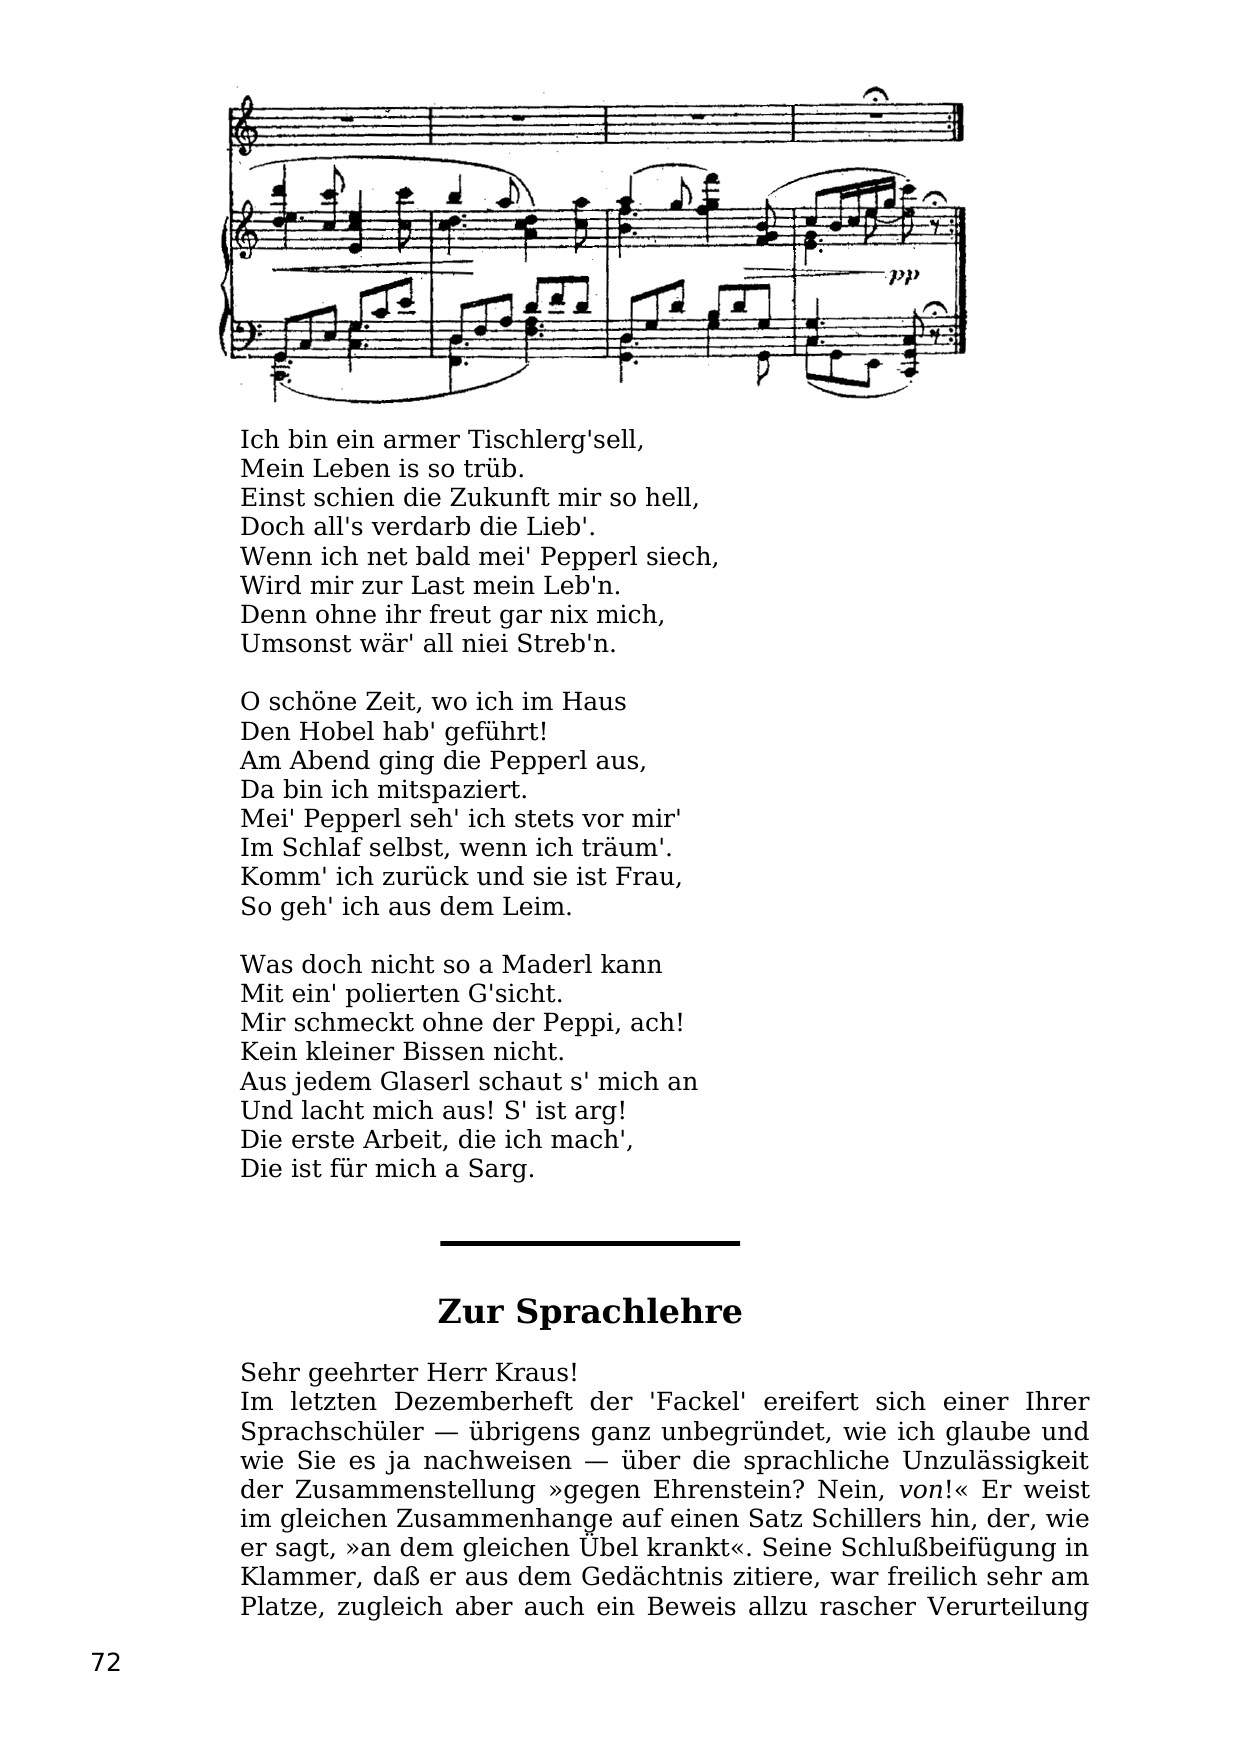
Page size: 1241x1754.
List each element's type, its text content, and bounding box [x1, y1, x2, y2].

text Wird mir zur Last mein Leb'n. [240, 571, 1091, 600]
text Wenn ich net bald mei' Pepperl siech, [240, 542, 1091, 571]
text Umsonst wär' all niei Streb'n. [240, 629, 1091, 658]
text Ich bin ein armer Tischlerg'sell, [240, 421, 1091, 454]
text Doch all's verdarb die Lieb'. [240, 512, 1091, 542]
text Im Schlaf selbst, wenn ich träum'. [240, 833, 1091, 862]
text Komm' ich zurück und sie ist Frau, [240, 862, 1091, 892]
text Aus jedem Glaserl schaut s' mich an [240, 1067, 1091, 1096]
text Einst schien die Zukunft mir so hell, [240, 483, 1091, 512]
text Und lacht mich aus! S' ist arg! [240, 1096, 1091, 1125]
text Sehr geehrter Herr Kraus! [240, 1331, 1091, 1387]
picture [440, 1241, 741, 1246]
text Mein Leben is so trüb. [240, 454, 1091, 483]
text Im letzten Dezemberheft der 'Fackel' ereifert sich einer Ihrer Sprachschüler — übrigens ganz unbegründet, wie ich glaube und wie Sie es ja nachweisen — über die sprachliche Unzulässigkeit der Zusammenstellung »gegen Ehrenstein? Nein, von!« Er weist im gleichen Zusammenhange auf einen Satz Schillers hin, der, wie er sagt, »an dem gleichen Übel krankt«. Seine Schlußbeifügung in Klammer, daß er aus dem Gedächtnis zitiere, war freilich sehr am Platze, zugleich aber auch ein Beweis allzu rascher Verurteilung [240, 1387, 1091, 1621]
text Mit ein' polierten G'sicht. [240, 979, 1091, 1008]
text Die erste Arbeit, die ich mach', [240, 1125, 1091, 1154]
text Mei' Pepperl seh' ich stets vor mir' [240, 804, 1091, 833]
text Zur Sprachlehre [90, 1268, 1091, 1331]
text Kein kleiner Bissen nicht. [240, 1037, 1091, 1067]
text Am Abend ging die Pepperl aus, [240, 746, 1091, 775]
text Denn ohne ihr freut gar nix mich, [240, 600, 1091, 629]
text Mir schmeckt ohne der Peppi, ach! [240, 1008, 1091, 1037]
text O schöne Zeit, wo ich im Haus [240, 687, 1091, 717]
text Die ist für mich a Sarg. [240, 1154, 1091, 1183]
text Da bin ich mitspaziert. [240, 775, 1091, 804]
text So geh' ich aus dem Leim. [240, 892, 1091, 921]
text Den Hobel hab' geführt! [240, 717, 1091, 746]
picture [203, 75, 977, 421]
text Was doch nicht so a Maderl kann [240, 950, 1091, 979]
